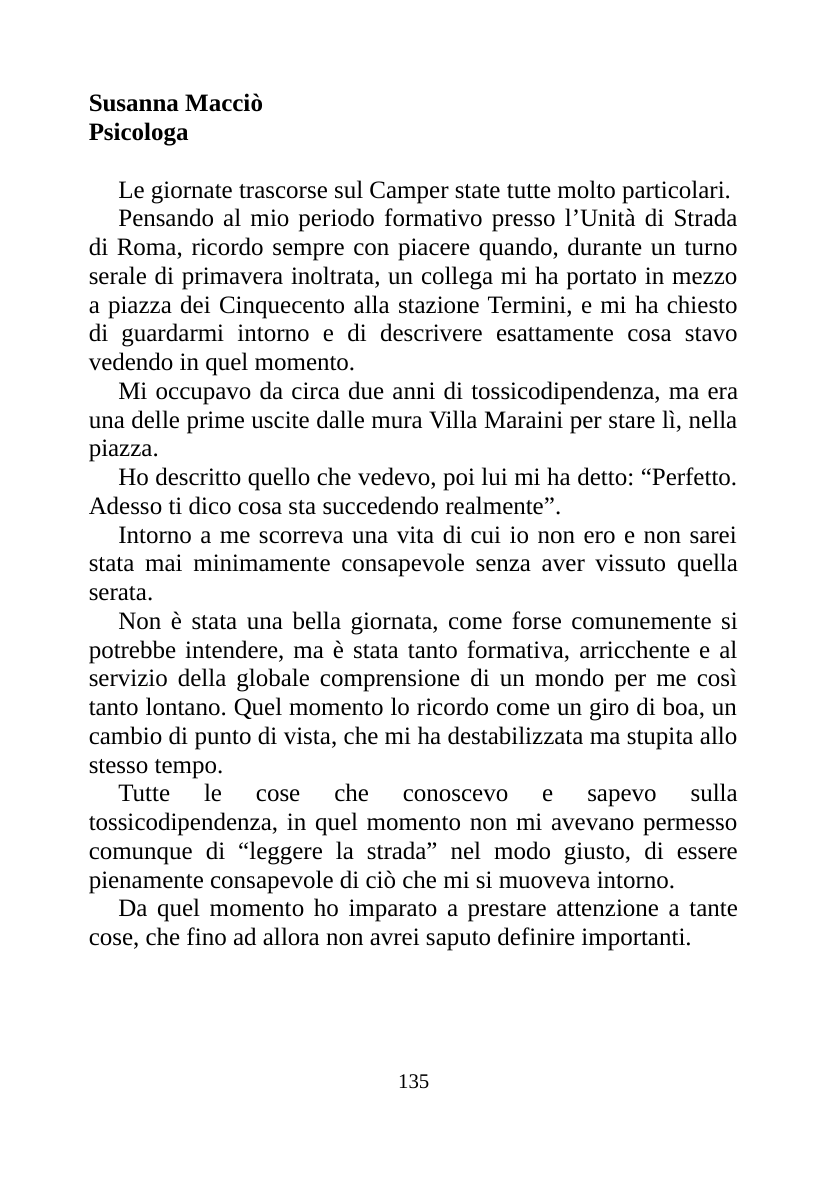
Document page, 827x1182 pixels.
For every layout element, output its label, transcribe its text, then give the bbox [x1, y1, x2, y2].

subtitle Susanna Macciò [88, 88, 738, 117]
subtitle Psicologa [88, 117, 738, 146]
text Da quel momento ho imparato a prestare attenzione a tante cose, che fino ad allora non avrei saputo definire importanti. [88, 893, 738, 951]
text Mi occupavo da circa due anni di tossicodipendenza, ma era una delle prime uscite dalle mura Villa Maraini per stare lì, nella piazza. [88, 376, 738, 462]
text Pensando al mio periodo formativo presso l’Unità di Strada di Roma, ricordo sempre con piacere quando, durante un turno serale di primavera inoltrata, un collega mi ha portato in mezzo a piazza dei Cinquecento alla stazione Termini, e mi ha chiesto di guardarmi intorno e di descrivere esattamente cosa stavo vedendo in quel momento. [88, 203, 738, 376]
text Ho descritto quello che vedevo, poi lui mi ha detto: “Perfetto. Adesso ti dico cosa sta succedendo realmente”. [88, 462, 738, 520]
text Le giornate trascorse sul Camper state tutte molto particolari. [88, 175, 738, 203]
text Tutte le cose che conoscevo e sapevo sulla tossicodipendenza, in quel momento non mi avevano permesso comunque di “leggere la strada” nel modo giusto, di essere pienamente consapevole di ciò che mi si muoveva intorno. [88, 778, 738, 893]
text Non è stata una bella giornata, come forse comunemente si potrebbe intendere, ma è stata tanto formativa, arricchente e al servizio della globale comprensione di un mondo per me così tanto lontano. Quel momento lo ricordo come un giro di boa, un cambio di punto di vista, che mi ha destabilizzata ma stupita allo stesso tempo. [88, 606, 738, 778]
text Intorno a me scorreva una vita di cui io non ero e non sarei stata mai minimamente consapevole senza aver vissuto quella serata. [88, 520, 738, 606]
